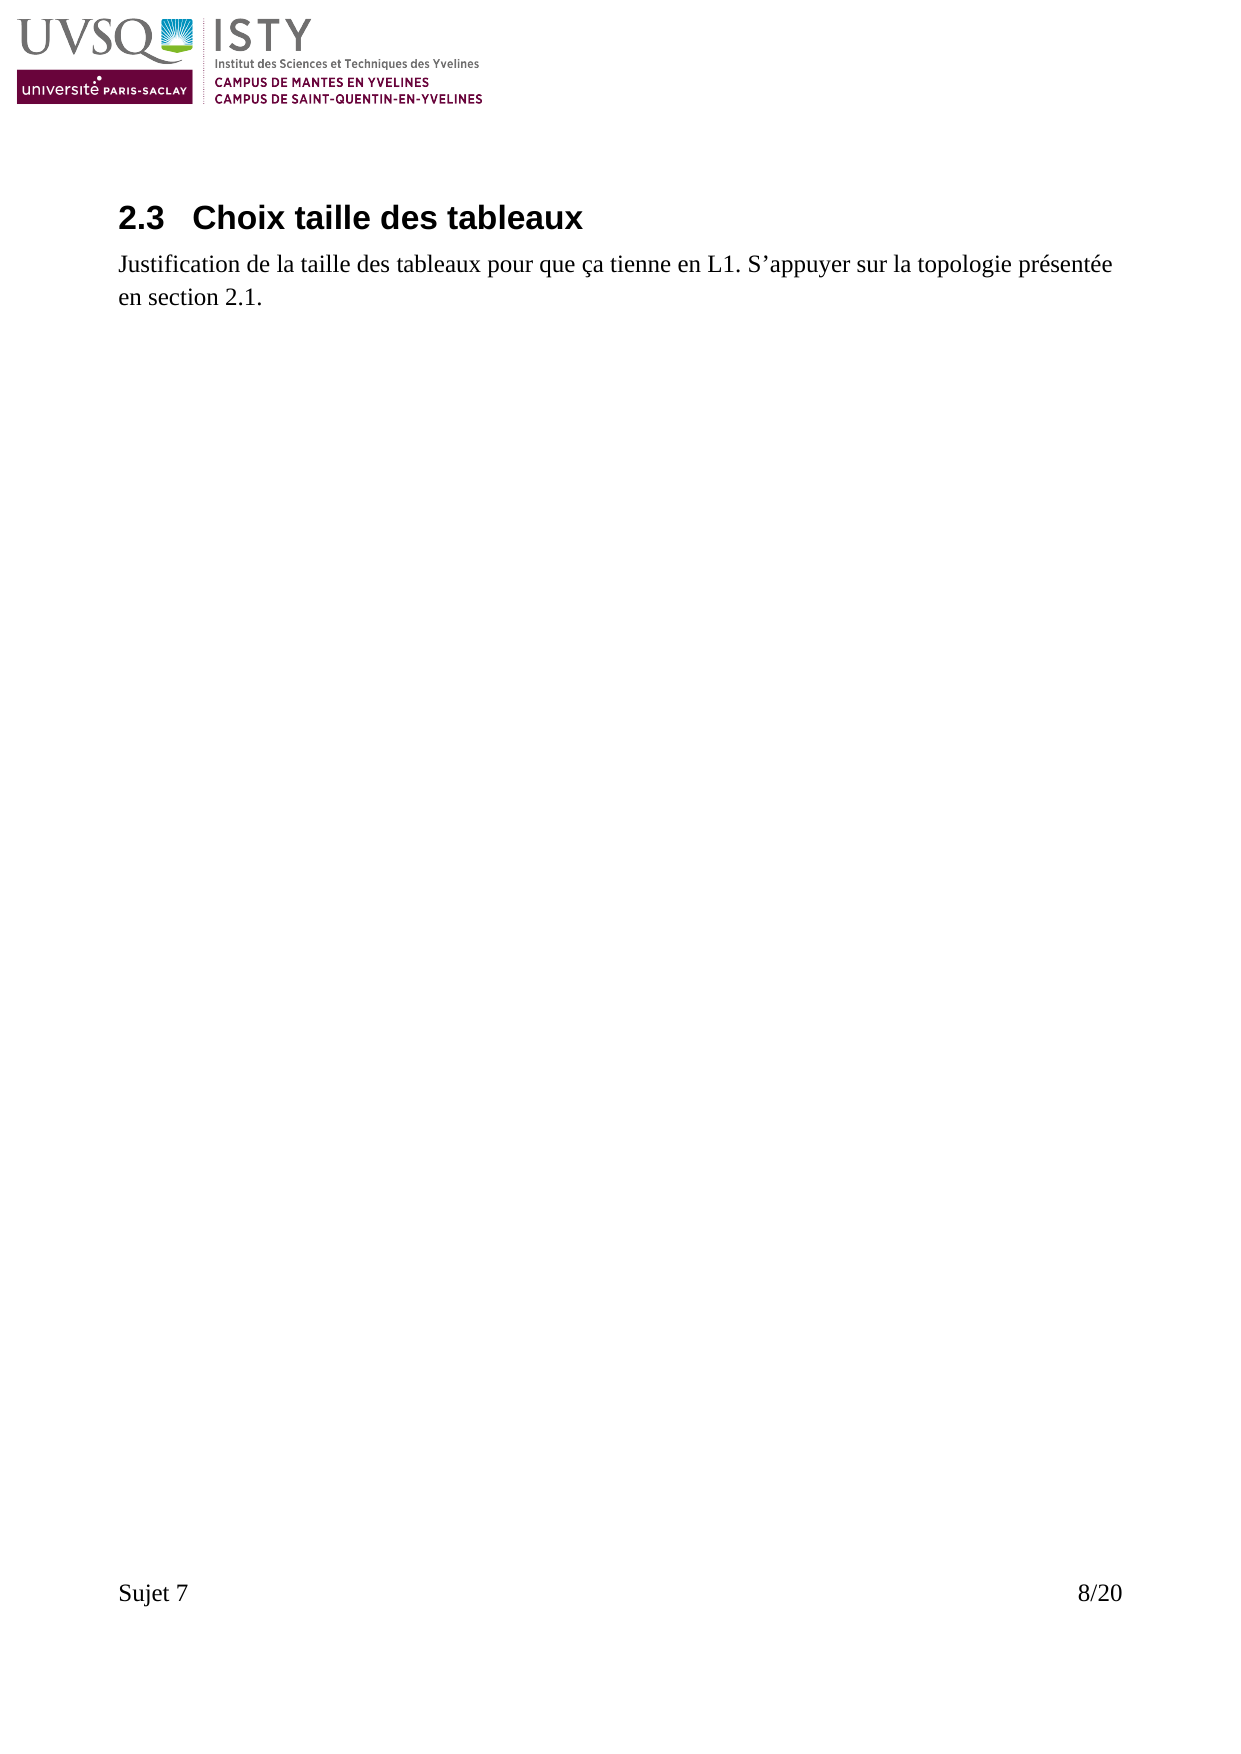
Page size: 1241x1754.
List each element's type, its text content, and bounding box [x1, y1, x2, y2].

picture [2, 2, 497, 121]
text Justification de la taille des tableaux pour que ça tienne en L1. S’appuyer sur la topologie présentée en section 2.1. [118, 249, 1122, 311]
subtitle Choix taille des tableaux [118, 198, 1122, 236]
